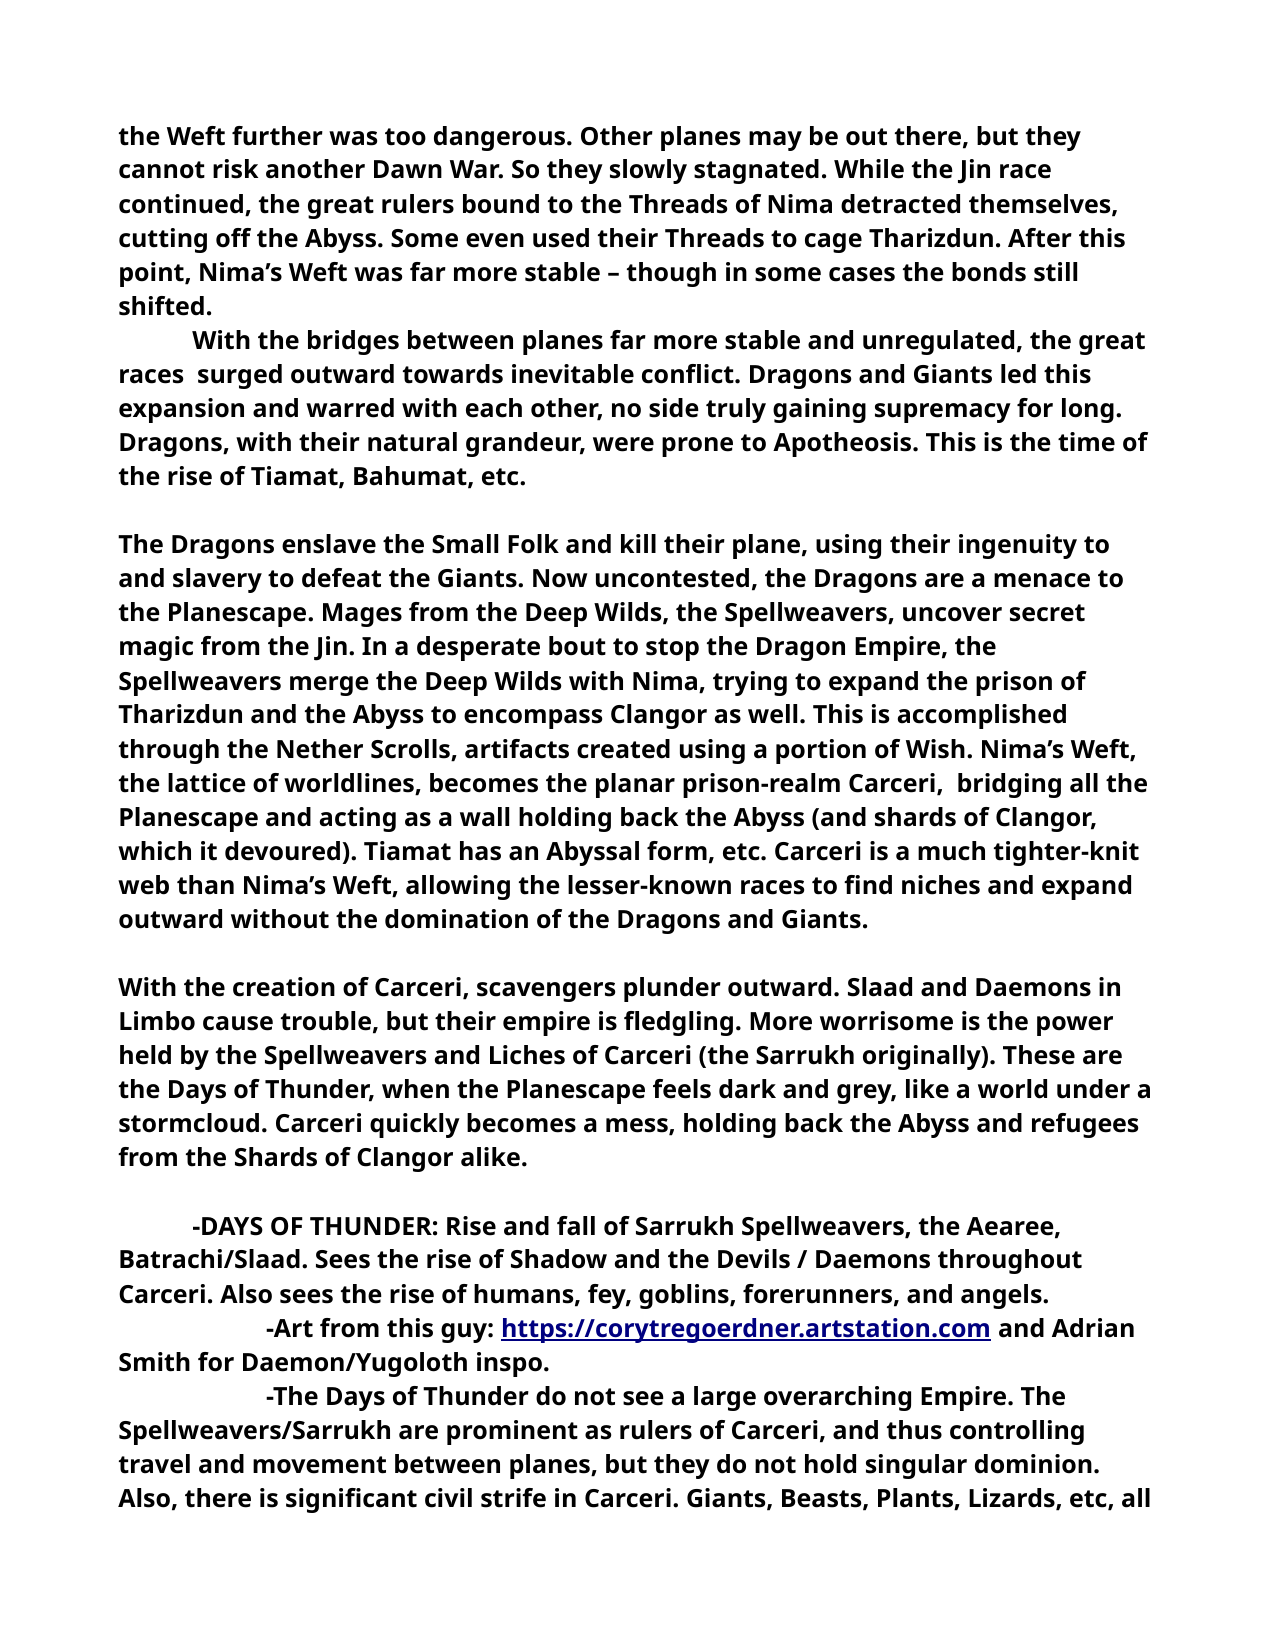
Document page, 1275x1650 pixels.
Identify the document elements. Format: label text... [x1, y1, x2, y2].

text With the creation of Carceri, scavengers plunder outward. Slaad and Daemons in Limbo cause trouble, but their empire is fledgling. More worrisome is the power held by the Spellweavers and Liches of Carceri (the Sarrukh originally). These are the Days of Thunder, when the Planescape feels dark and grey, like a world under a stormcloud. Carceri quickly becomes a mess, holding back the Abyss and refugees from the Shards of Clangor alike. [118, 970, 1157, 1174]
text With the bridges between planes far more stable and unregulated, the great races surged outward towards inevitable conflict. Dragons and Giants led this expansion and warred with each other, no side truly gaining supremacy for long. Dragons, with their natural grandeur, were prone to Apotheosis. This is the time of the rise of Tiamat, Bahumat, etc. [118, 322, 1157, 493]
text -The Days of Thunder do not see a large overarching Empire. The Spellweavers/Sarrukh are prominent as rulers of Carceri, and thus controlling travel and movement between planes, but they do not hold singular dominion. Also, there is significant civil strife in Carceri. Giants, Beasts, Plants, Lizards, etc, all [118, 1378, 1157, 1515]
text -DAYS OF THUNDER: Rise and fall of Sarrukh Spellweavers, the Aearee, Batrachi/Slaad. Sees the rise of Shadow and the Devils / Daemons throughout Carceri. Also sees the rise of humans, fey, goblins, forerunners, and angels. [118, 1208, 1157, 1310]
text -Art from this guy: https://corytregoerdner.artstation.com and Adrian Smith for Daemon/Yugoloth inspo. [118, 1310, 1157, 1378]
text The Dragons enslave the Small Folk and kill their plane, using their ingenuity to and slavery to defeat the Giants. Now uncontested, the Dragons are a menace to the Planescape. Mages from the Deep Wilds, the Spellweavers, uncover secret magic from the Jin. In a desperate bout to stop the Dragon Empire, the Spellweavers merge the Deep Wilds with Nima, trying to expand the prison of Tharizdun and the Abyss to encompass Clangor as well. This is accomplished through the Nether Scrolls, artifacts created using a portion of Wish. Nima’s Weft, the lattice of worldlines, becomes the planar prison-realm Carceri, bridging all the Planescape and acting as a wall holding back the Abyss (and shards of Clangor, which it devoured). Tiamat has an Abyssal form, etc. Carceri is a much tighter-knit web than Nima’s Weft, allowing the lesser-known races to find niches and expand outward without the domination of the Dragons and Giants. [118, 527, 1157, 936]
text the Weft further was too dangerous. Other planes may be out there, but they cannot risk another Dawn War. So they slowly stagnated. While the Jin race continued, the great rulers bound to the Threads of Nima detracted themselves, cutting off the Abyss. Some even used their Threads to cage Tharizdun. After this point, Nima’s Weft was far more stable – though in some cases the bonds still shifted. [118, 118, 1157, 322]
